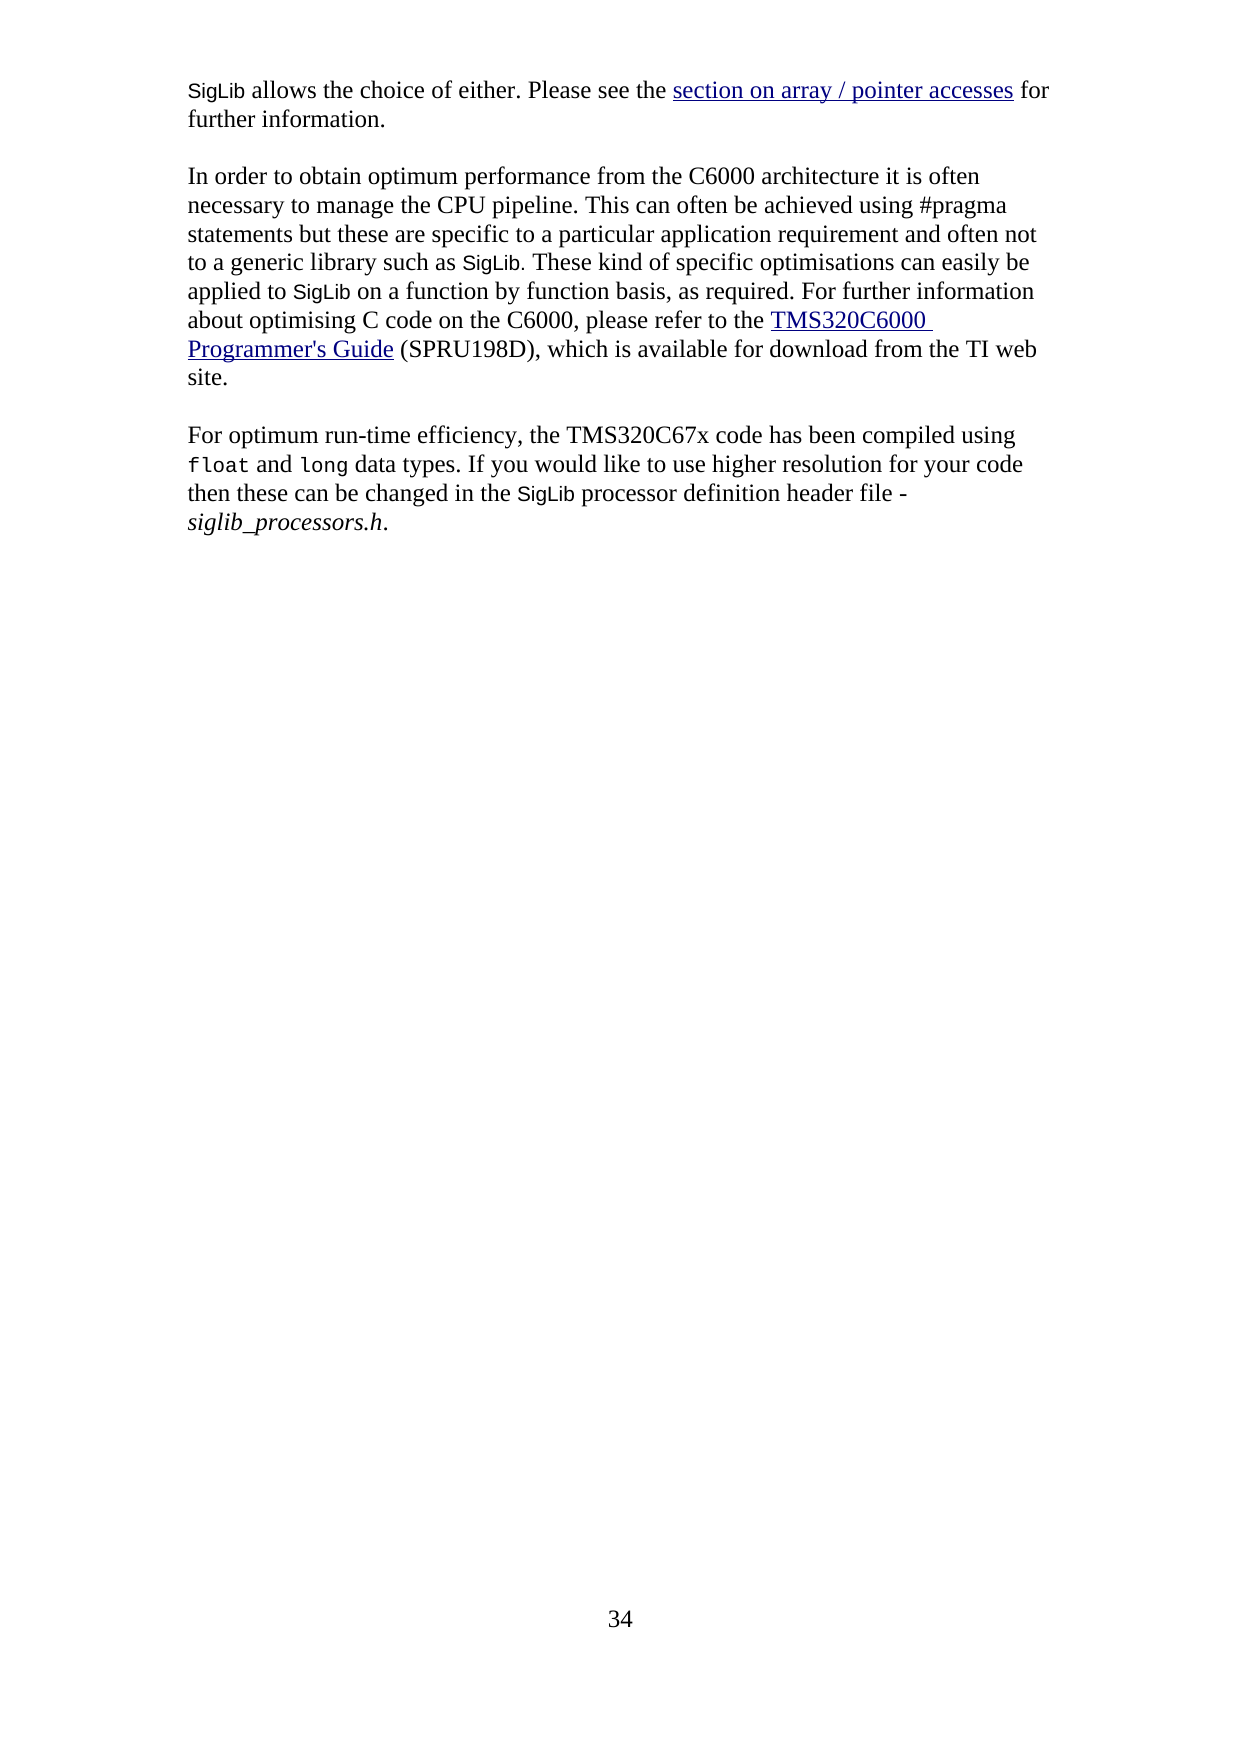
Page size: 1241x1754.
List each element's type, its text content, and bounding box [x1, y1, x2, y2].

text SigLib allows the choice of either. Please see the section on array / pointer accesses for further information. [187, 75, 1053, 132]
text In order to obtain optimum performance from the C6000 architecture it is often necessary to manage the CPU pipeline. This can often be achieved using #pragma statements but these are specific to a particular application requirement and often not to a generic library such as SigLib. These kind of specific optimisations can easily be applied to SigLib on a function by function basis, as required. For further information about optimising C code on the C6000, please refer to the TMS320C6000 Programmer's Guide (SPRU198D), which is available for download from the TI web site. [187, 161, 1053, 391]
text For optimum run-time efficiency, the TMS320C67x code has been compiled using float and long data types. If you would like to use higher resolution for your code then these can be changed in the SigLib processor definition header file - siglib_processors.h. [187, 420, 1053, 536]
